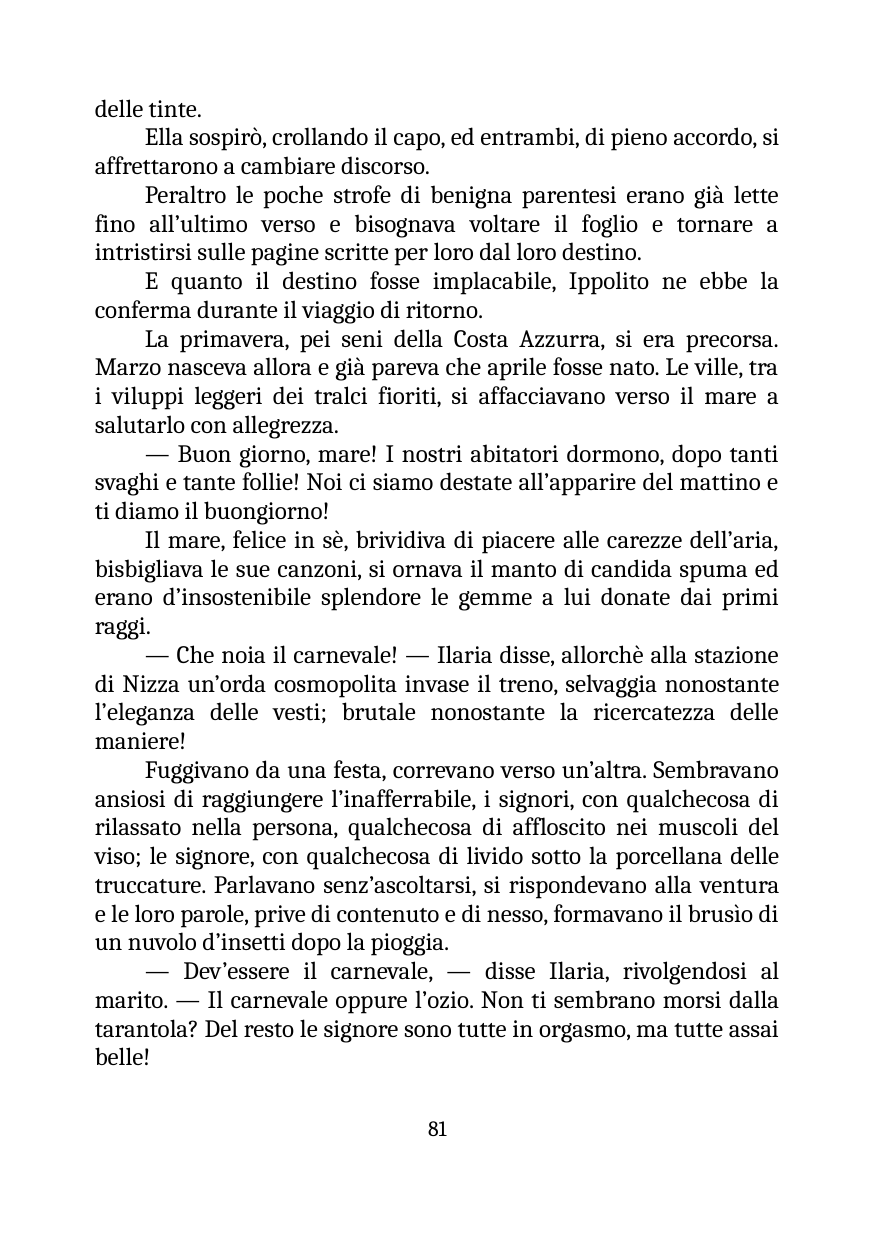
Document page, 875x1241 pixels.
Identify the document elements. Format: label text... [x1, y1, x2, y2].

text — Dev’essere il carnevale, — disse Ilaria, rivolgendosi al marito. — Il carnevale oppure l’ozio. Non ti sembrano morsi dalla tarantola? Del resto le signore sono tutte in orgasmo, ma tutte assai belle! [94, 957, 779, 1072]
text Il mare, felice in sè, brividiva di piacere alle carezze dell’aria, bisbigliava le sue canzoni, si ornava il manto di candida spuma ed erano d’insostenibile splendore le gemme a lui donate dai primi raggi. [94, 526, 779, 641]
text — Che noia il carnevale! — Ilaria disse, allorchè alla stazione di Nizza un’orda cosmopolita invase il treno, selvaggia nonostante l’eleganza delle vesti; brutale nonostante la ricercatezza delle maniere! [94, 641, 779, 756]
text Ella sospirò, crollando il capo, ed entrambi, di pieno accordo, si affrettarono a cambiare discorso. [94, 123, 779, 181]
text Fuggivano da una festa, correvano verso un’altra. Sembravano ansiosi di raggiungere l’inafferrabile, i signori, con qualchecosa di rilassato nella persona, qualchecosa di affloscito nei muscoli del viso; le signore, con qualchecosa di livido sotto la porcellana delle truccature. Parlavano senz’ascoltarsi, si rispondevano alla ventura e le loro parole, prive di contenuto e di nesso, formavano il brusìo di un nuvolo d’insetti dopo la pioggia. [94, 756, 779, 957]
text Peraltro le poche strofe di benigna parentesi erano già lette fino all’ultimo verso e bisognava voltare il foglio e tornare a intristirsi sulle pagine scritte per loro dal loro destino. [94, 181, 779, 267]
text — Buon giorno, mare! I nostri abitatori dormono, dopo tanti svaghi e tante follie! Noi ci siamo destate all’apparire del mattino e ti diamo il buongiorno! [94, 439, 779, 526]
text La primavera, pei seni della Costa Azzurra, si era precorsa. Marzo nasceva allora e già pareva che aprile fosse nato. Le ville, tra i viluppi leggeri dei tralci fioriti, si affacciavano verso il mare a salutarlo con allegrezza. [94, 324, 779, 439]
text E quanto il destino fosse implacabile, Ippolito ne ebbe la conferma durante il viaggio di ritorno. [94, 267, 779, 324]
text delle tinte. [94, 94, 779, 123]
